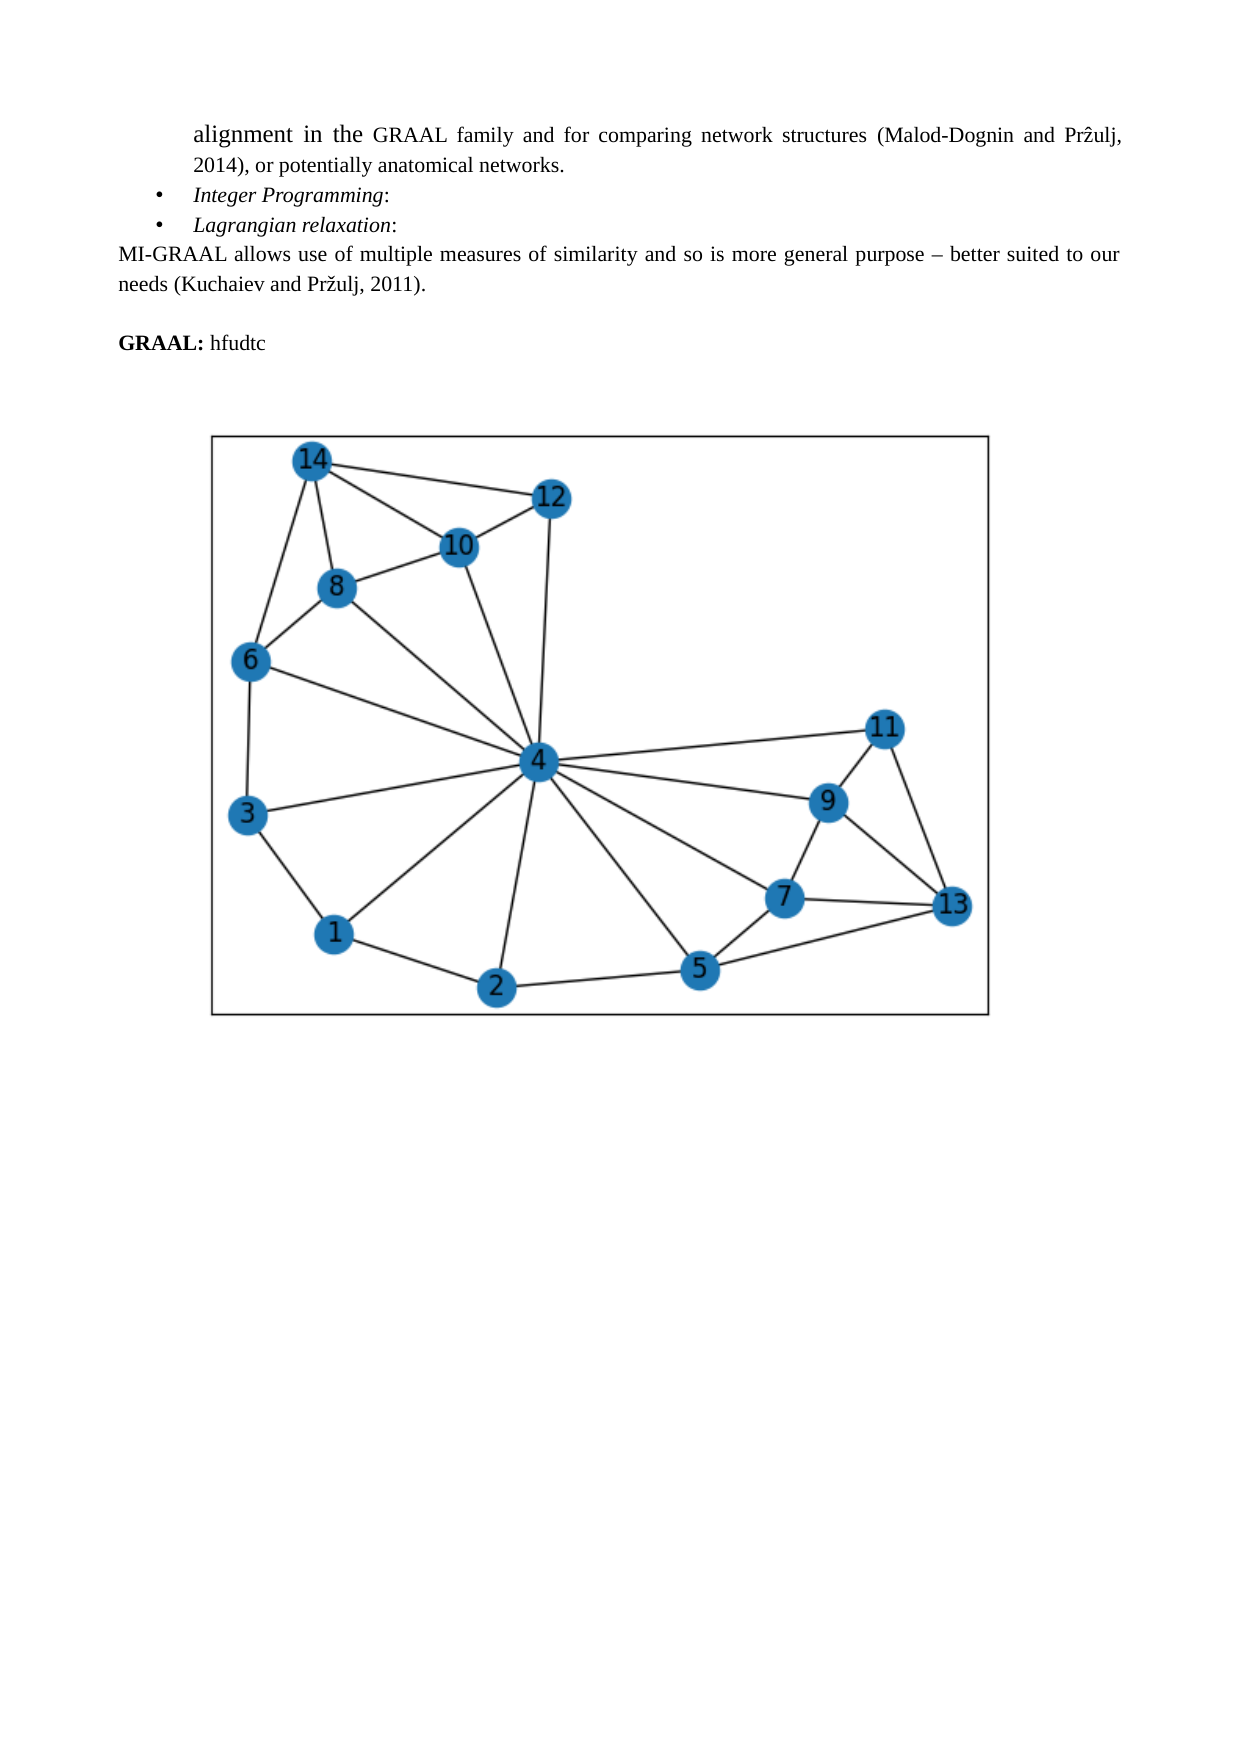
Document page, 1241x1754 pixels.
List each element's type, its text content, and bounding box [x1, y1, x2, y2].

list alignment in the GRAAL family and for comparing network structures (Malod-Dognin and Prẑulj, 2014)⁠, or potentially anatomical networks. [156, 118, 1122, 177]
text GRAAL: hfudtc [118, 326, 1122, 356]
list Lagrangian relaxation: [156, 207, 1122, 237]
picture [188, 415, 1052, 1047]
list Integer Programming: [156, 177, 1122, 207]
text MI-GRAAL allows use of multiple measures of similarity and so is more general purpose – better suited to our needs (Kuchaiev and Pržulj, 2011)⁠. [118, 237, 1122, 296]
